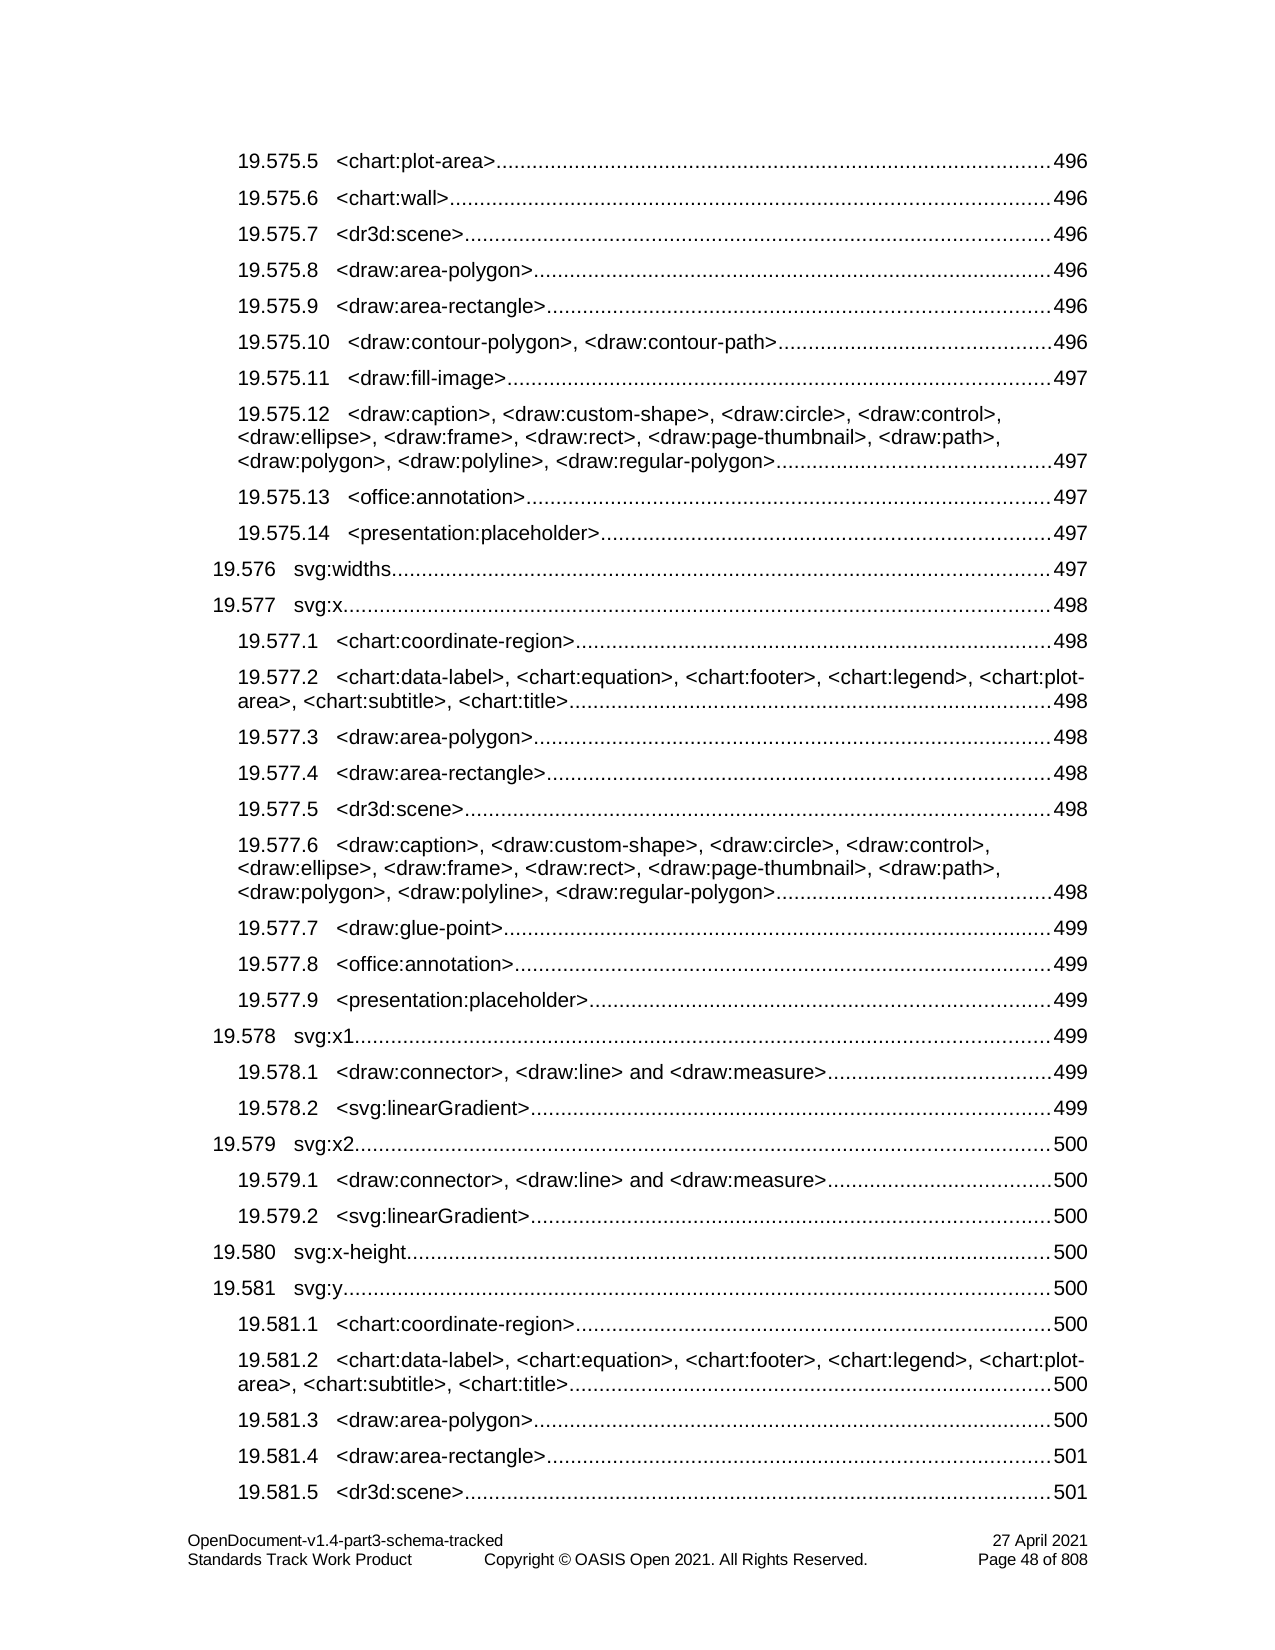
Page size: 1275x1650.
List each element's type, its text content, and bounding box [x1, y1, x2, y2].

text 19.577.4 <draw:area-rectangle> 498 [237, 761, 1088, 785]
text 19.577.1 <chart:coordinate-region> 498 [237, 629, 1088, 653]
text 19.579 svg:x2 500 [212, 1133, 1088, 1156]
text 19.575.14 <presentation:placeholder> 497 [237, 521, 1088, 545]
text 19.575.9 <draw:area-rectangle> 496 [237, 294, 1088, 318]
text 19.575.13 <office:annotation> 497 [237, 485, 1088, 509]
text 19.577.8 <office:annotation> 499 [237, 952, 1088, 976]
text 19.575.12 <draw:caption>, <draw:custom-shape>, <draw:circle>, <draw:control>, <draw:ellipse>, <draw:frame>, <draw:rect>, <draw:page-thumbnail>, <draw:path>, <draw:polygon>, <draw:polyline>, <draw:regular-polygon> 497 [237, 402, 1088, 473]
text 19.581.5 <dr3d:scene> 501 [237, 1481, 1088, 1504]
text 19.575.10 <draw:contour-polygon>, <draw:contour-path> 496 [237, 330, 1088, 354]
text 19.577.6 <draw:caption>, <draw:custom-shape>, <draw:circle>, <draw:control>, <draw:ellipse>, <draw:frame>, <draw:rect>, <draw:page-thumbnail>, <draw:path>, <draw:polygon>, <draw:polyline>, <draw:regular-polygon> 498 [237, 833, 1088, 904]
text 19.577 svg:x 498 [212, 593, 1088, 617]
text 19.575.6 <chart:wall> 496 [237, 186, 1088, 209]
text 19.575.5 <chart:plot-area> 496 [237, 150, 1088, 173]
text 19.575.8 <draw:area-polygon> 496 [237, 258, 1088, 282]
text 19.577.3 <draw:area-polygon> 498 [237, 725, 1088, 749]
text 19.576 svg:widths 497 [212, 557, 1088, 581]
text 19.579.2 <svg:linearGradient> 500 [237, 1205, 1088, 1228]
text 19.581 svg:y 500 [212, 1277, 1088, 1300]
text 19.581.2 <chart:data-label>, <chart:equation>, <chart:footer>, <chart:legend>, <chart:plot-area>, <chart:subtitle>, <chart:title> 500 [237, 1349, 1088, 1396]
text 19.577.9 <presentation:placeholder> 499 [237, 988, 1088, 1012]
text 19.578 svg:x1 499 [212, 1024, 1088, 1048]
text 19.577.2 <chart:data-label>, <chart:equation>, <chart:footer>, <chart:legend>, <chart:plot-area>, <chart:subtitle>, <chart:title> 498 [237, 666, 1088, 713]
text 19.577.7 <draw:glue-point> 499 [237, 916, 1088, 940]
text 19.581.4 <draw:area-rectangle> 501 [237, 1444, 1088, 1468]
text 19.581.1 <chart:coordinate-region> 500 [237, 1313, 1088, 1336]
text 19.578.1 <draw:connector>, <draw:line> and <draw:measure> 499 [237, 1061, 1088, 1084]
text 19.577.5 <dr3d:scene> 498 [237, 797, 1088, 821]
text 19.575.7 <dr3d:scene> 496 [237, 222, 1088, 246]
text 19.575.11 <draw:fill-image> 497 [237, 366, 1088, 390]
text 19.579.1 <draw:connector>, <draw:line> and <draw:measure> 500 [237, 1169, 1088, 1192]
text 19.580 svg:x-height 500 [212, 1241, 1088, 1264]
text 19.581.3 <draw:area-polygon> 500 [237, 1408, 1088, 1432]
text 19.578.2 <svg:linearGradient> 499 [237, 1097, 1088, 1120]
